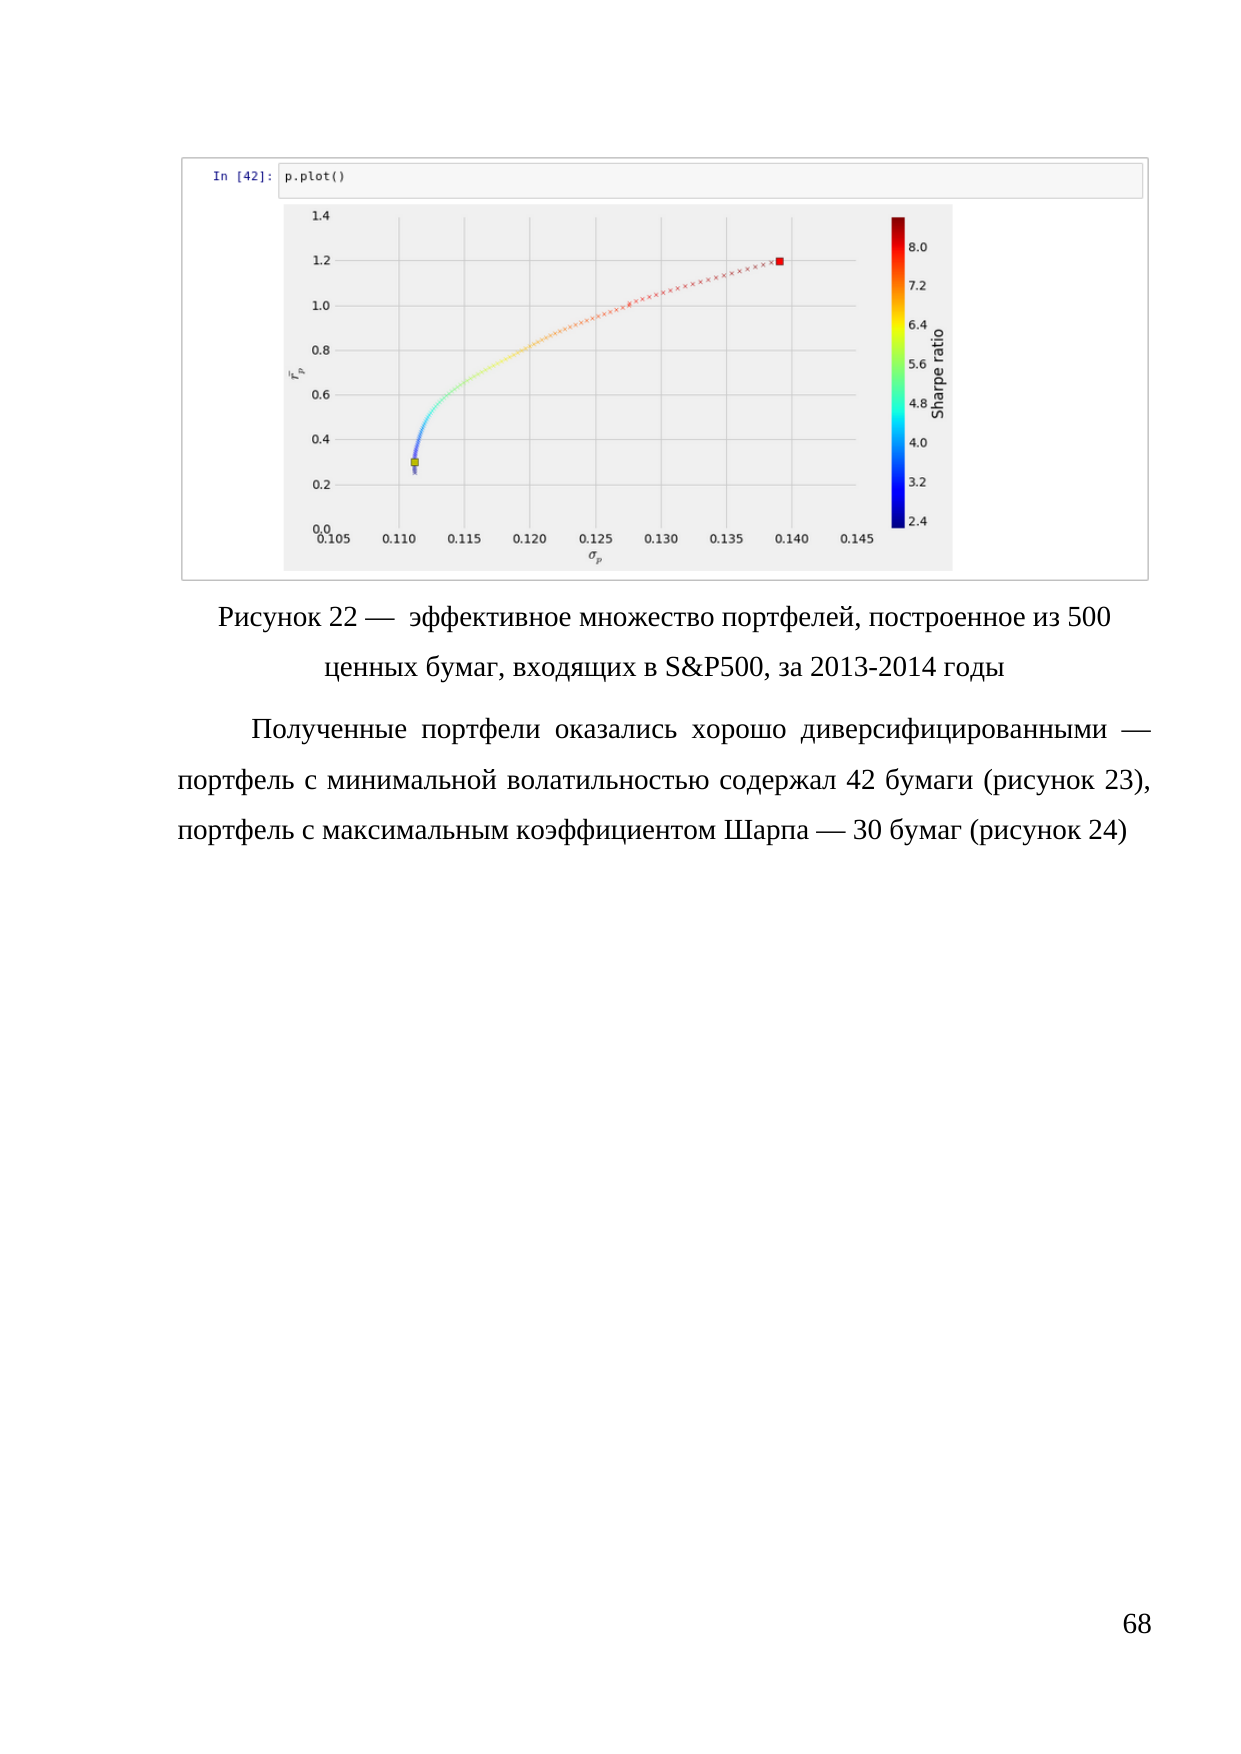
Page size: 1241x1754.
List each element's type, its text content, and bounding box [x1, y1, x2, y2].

text Рисунок 22 — эффективное множество портфелей, построенное из 500 ценных бумаг, входящих в S&P500, за 2013-2014 годы [177, 583, 1152, 683]
picture [177, 153, 1152, 583]
text Полученные портфели оказались хорошо диверсифицированными — портфель с минимальной волатильностью содержал 42 бумаги (рисунок 23), портфель с максимальным коэффициентом Шарпа — 30 бумаг (рисунок 24) [177, 712, 1152, 846]
